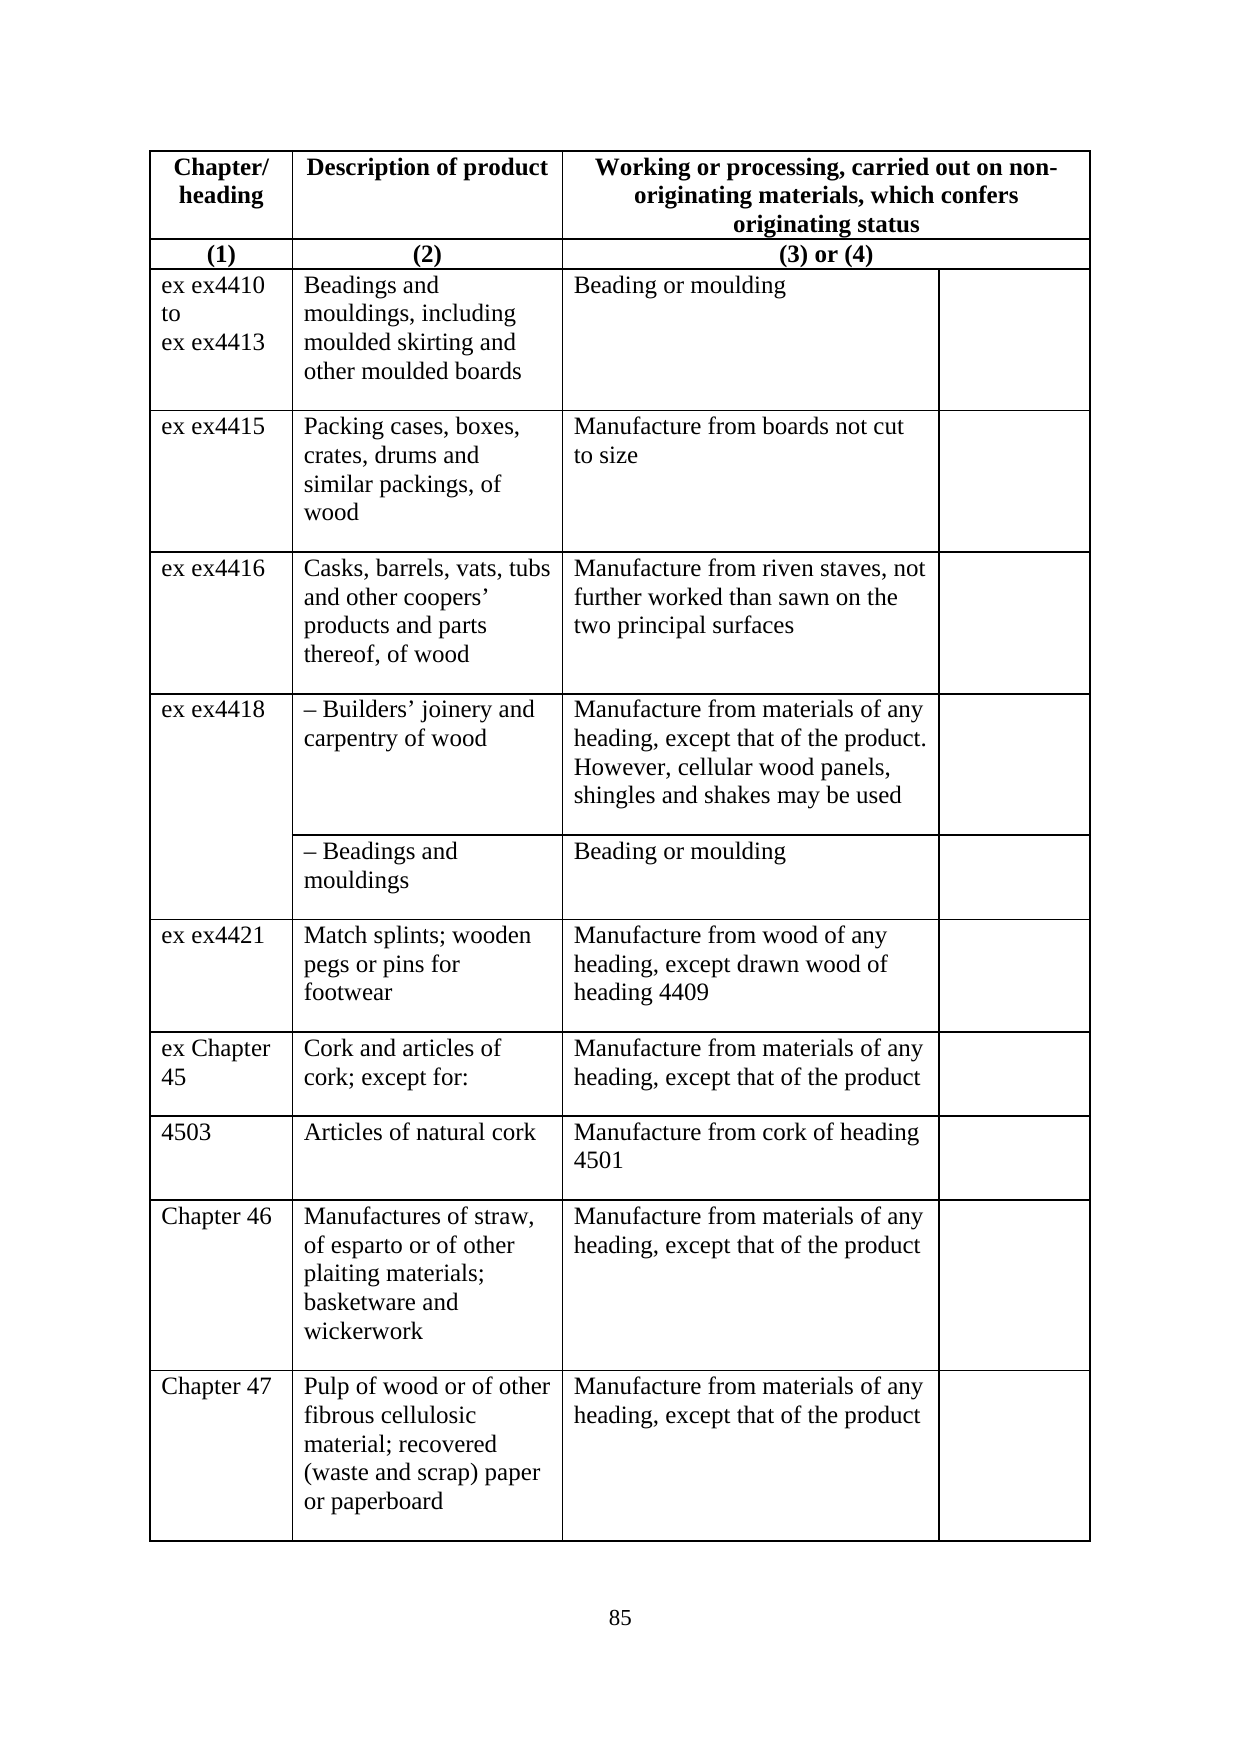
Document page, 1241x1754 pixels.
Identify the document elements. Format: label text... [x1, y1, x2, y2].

table_cell Manufacture from materials of any heading, except that of the product [563, 1201, 938, 1370]
table_cell Chapter 47 [151, 1371, 292, 1540]
table_cell [940, 1201, 1089, 1370]
table_cell Chapter 46 [151, 1201, 292, 1370]
table_cell Casks, barrels, vats, tubs and other coopers’ products and parts thereof, of wood [293, 553, 562, 693]
table_cell (3) or (4) [563, 240, 1089, 268]
table_cell – Beadings and mouldings [293, 836, 562, 918]
table_cell [940, 695, 1089, 834]
table_cell Manufacture from materials of any heading, except that of the product [563, 1371, 938, 1540]
table_header Chapter/ heading [151, 152, 292, 238]
table_header Working or processing, carried out on non-originating materials, which confers originating status [563, 152, 1089, 238]
table_cell Manufacture from cork of heading 4501 [563, 1117, 938, 1199]
table_cell Packing cases, boxes, crates, drums and similar packings, of wood [293, 411, 562, 551]
table_cell ex ex4421 [151, 920, 292, 1031]
table_cell ex ex4410 to ex ex4413 [151, 270, 292, 410]
table_cell [940, 411, 1089, 551]
table_cell ex ex4418 [151, 695, 292, 834]
table_cell [940, 920, 1089, 1031]
table_cell Manufacture from materials of any heading, except that of the product [563, 1033, 938, 1115]
table_cell – Builders’ joinery and carpentry of wood [293, 695, 562, 834]
table_cell Manufactures of straw, of esparto or of other plaiting materials; basketware and wickerwork [293, 1201, 562, 1370]
table_cell Manufacture from materials of any heading, except that of the product. However, cellular wood panels, shingles and shakes may be used [563, 695, 938, 834]
table_cell (2) [293, 240, 562, 268]
table_cell ex ex4415 [151, 411, 292, 551]
table_cell [940, 836, 1089, 918]
table_cell ex Chapter 45 [151, 1033, 292, 1115]
table_cell (1) [151, 240, 292, 268]
table_cell [940, 553, 1089, 693]
table_cell [940, 1371, 1089, 1540]
table_cell 4503 [151, 1117, 292, 1199]
table_cell Pulp of wood or of other fibrous cellulosic material; recovered (waste and scrap) paper or paperboard [293, 1371, 562, 1540]
table_cell Beadings and mouldings, including moulded skirting and other moulded boards [293, 270, 562, 410]
table_cell Beading or moulding [563, 836, 938, 918]
table_cell [940, 270, 1089, 410]
table_cell [940, 1117, 1089, 1199]
table_cell ex ex4416 [151, 553, 292, 693]
table_header Description of product [293, 152, 562, 238]
table_cell Beading or moulding [563, 270, 938, 410]
table_cell Match splints; wooden pegs or pins for footwear [293, 920, 562, 1031]
table_cell Cork and articles of cork; except for: [293, 1033, 562, 1115]
table_cell Articles of natural cork [293, 1117, 562, 1199]
table_cell [151, 834, 292, 918]
table_cell Manufacture from boards not cut to size [563, 411, 938, 551]
table_cell Manufacture from riven staves, not further worked than sawn on the two principal surfaces [563, 553, 938, 693]
table_cell [940, 1033, 1089, 1115]
table_cell Manufacture from wood of any heading, except drawn wood of heading 4409 [563, 920, 938, 1031]
